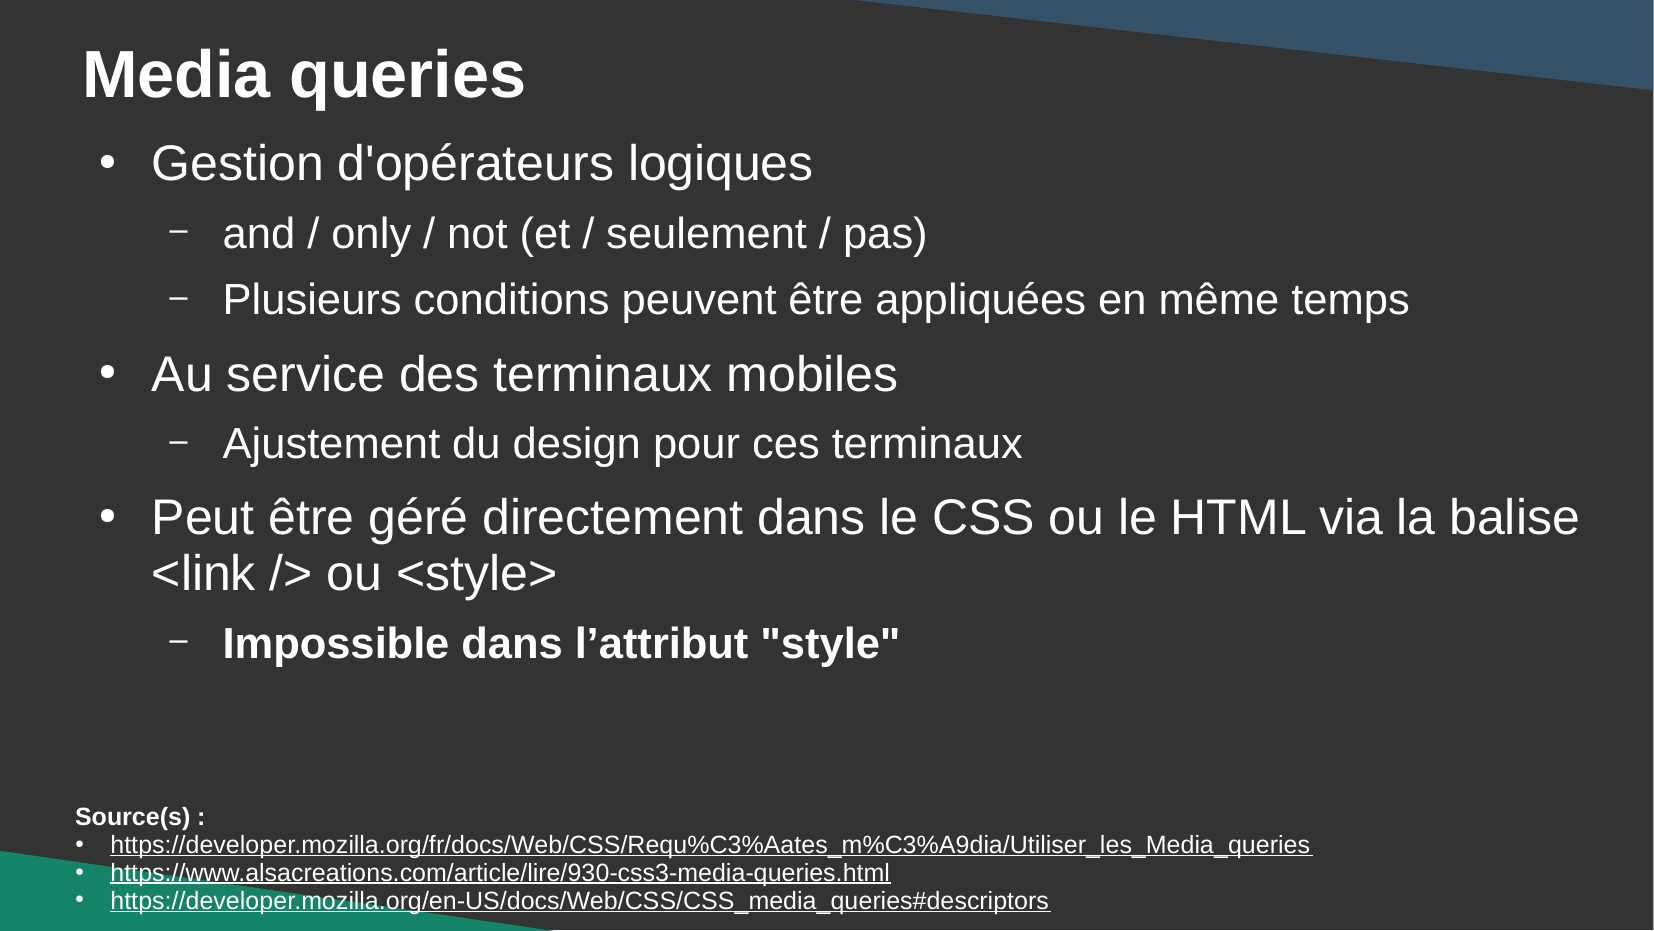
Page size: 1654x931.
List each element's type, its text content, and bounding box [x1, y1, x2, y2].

text_box [854, 0, 1654, 91]
title Media queries [82, 37, 1571, 122]
list Gestion d'opérateurs logiques and / only / not (et / seulement / pas) Plusieurs conditions peuvent être appliquées en même temps Au service des terminaux mobiles Ajustement du design pour ces terminaux Peut être géré directement dans le CSS ou le HTML via la balise <link /> ou <style> Impossible dans l’attribut "style" [80, 135, 1605, 756]
text_box Source(s) : https://developer.mozilla.org/fr/docs/Web/CSS/Requ%C3%Aates_m%C3%A9dia/Utiliser_les_Media_queries https://www.alsacreations.com/article/lire/930-css3-media-queries.html https://developer.mozilla.org/en-US/docs/Web/CSS/CSS_media_queries#descriptors [60, 781, 1546, 922]
text_box [0, 850, 555, 931]
